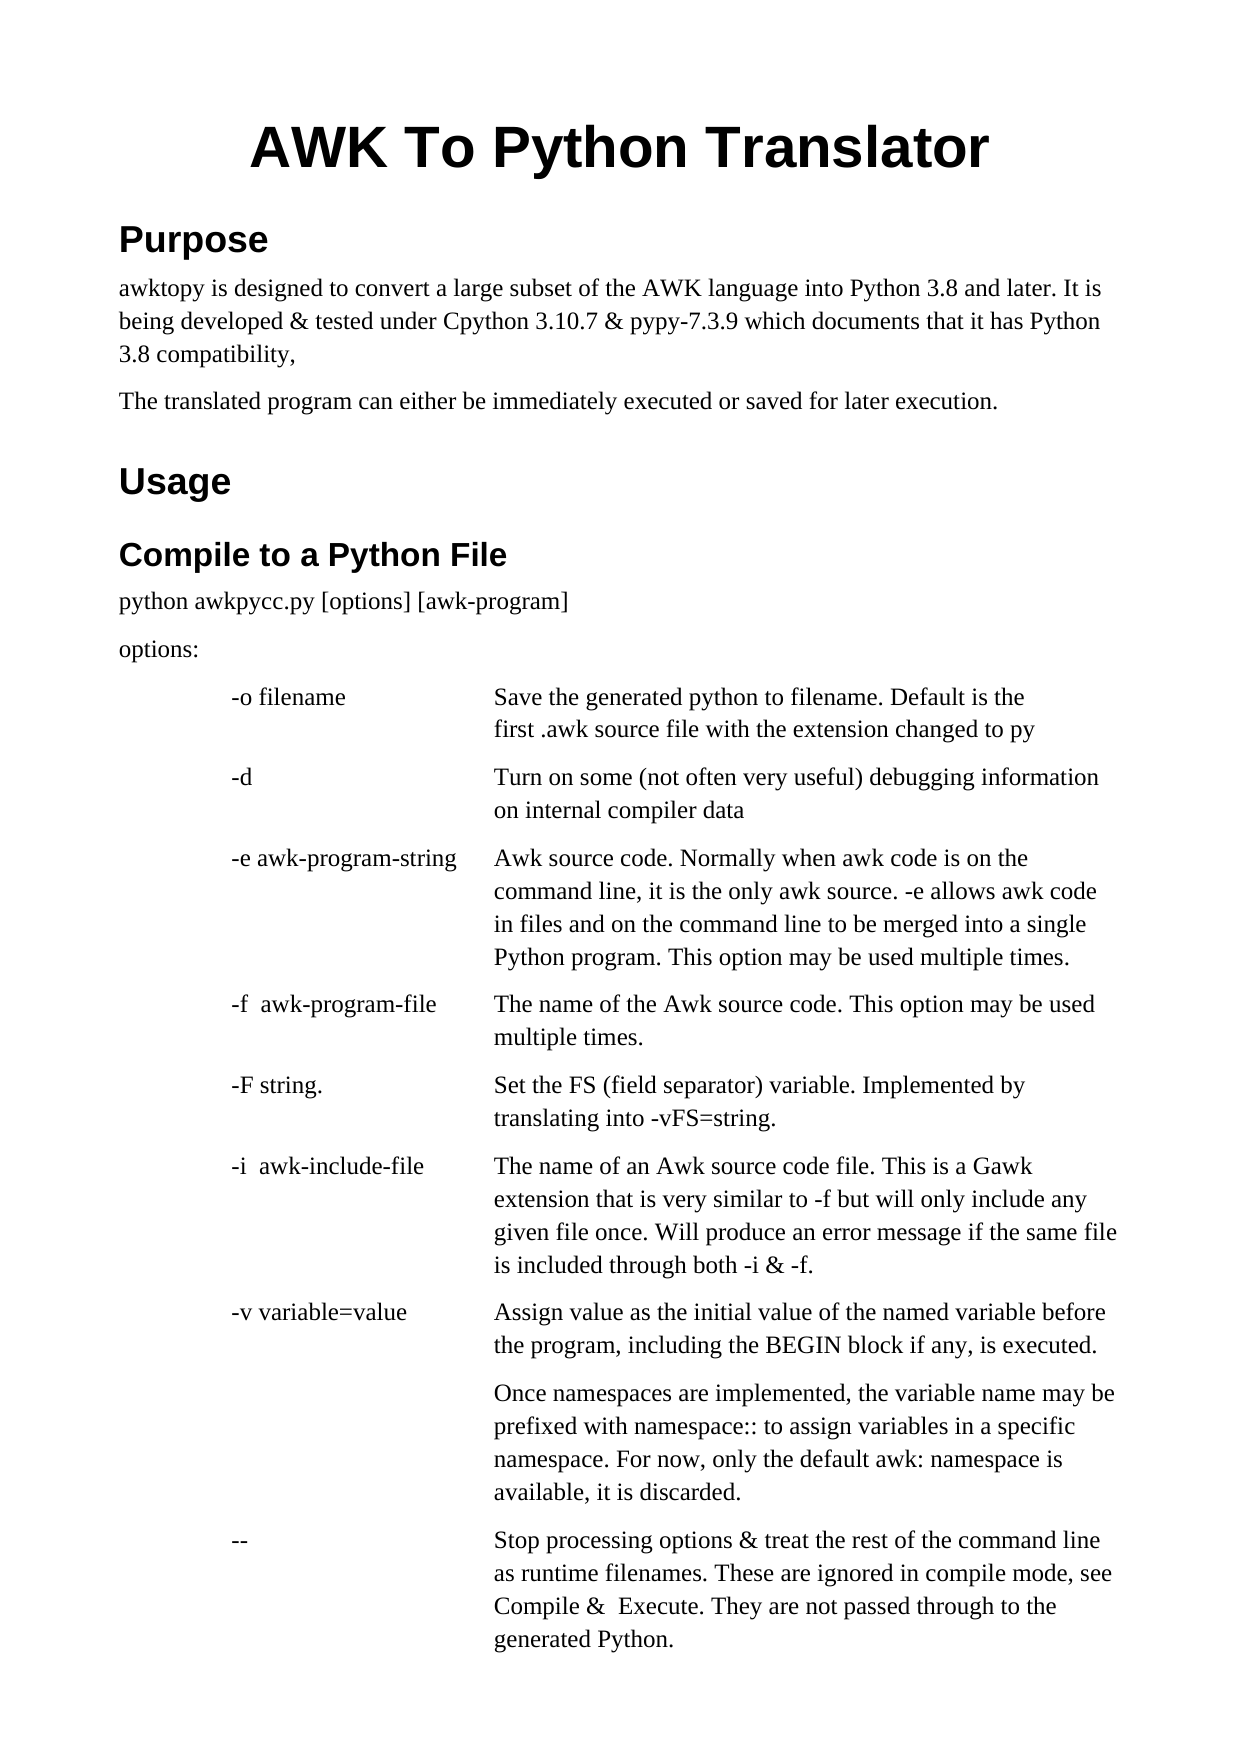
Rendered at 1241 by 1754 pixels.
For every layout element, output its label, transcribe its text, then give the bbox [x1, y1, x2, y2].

title AWK To Python Translator [119, 112, 1121, 179]
subtitle Usage [119, 459, 1121, 502]
text -F string. Set the FS (field separator) variable. Implemented by translating into -vFS=string. [231, 1070, 1121, 1132]
text -i awk-include-file The name of an Awk source code file. This is a Gawk extension that is very similar to -f but will only include any given file once. Will produce an error message if the same file is included through both -i & -f. [231, 1151, 1121, 1278]
text options: [119, 634, 1121, 663]
text -f awk-program-file The name of the Awk source code. This option may be used multiple times. [231, 989, 1121, 1051]
text -v variable=value Assign value as the initial value of the named variable before the program, including the BEGIN block if any, is executed. [231, 1297, 1121, 1359]
text -d Turn on some (not often very useful) debugging information on internal compiler data [231, 762, 1121, 824]
subtitle Compile to a Python File [119, 535, 1121, 574]
text -- Stop processing options & treat the rest of the command line as runtime filenames. These are ignored in compile mode, see Compile & Execute. They are not passed through to the generated Python. [231, 1525, 1121, 1652]
text python awkpycc.py [options] [awk-program] [119, 586, 1121, 615]
text awktopy is designed to convert a large subset of the AWK language into Python 3.8 and later. It is being developed & tested under Cpython 3.10.7 & pypy-7.3.9 which documents that it has Python 3.8 compatibility, [119, 273, 1121, 367]
text The translated program can either be immediately executed or saved for later execution. [119, 386, 1121, 415]
text Once namespaces are implemented, the variable name may be prefixed with namespace:: to assign variables in a specific namespace. For now, only the default awk: namespace is available, it is discarded. [231, 1378, 1121, 1506]
text -o filename Save the generated python to filename. Default is the first .awk source file with the extension changed to py [231, 682, 1121, 743]
subtitle Purpose [119, 217, 1121, 260]
text -e awk-program-string Awk source code. Normally when awk code is on the command line, it is the only awk source. -e allows awk code in files and on the command line to be merged into a single Python program. This option may be used multiple times. [231, 843, 1121, 971]
